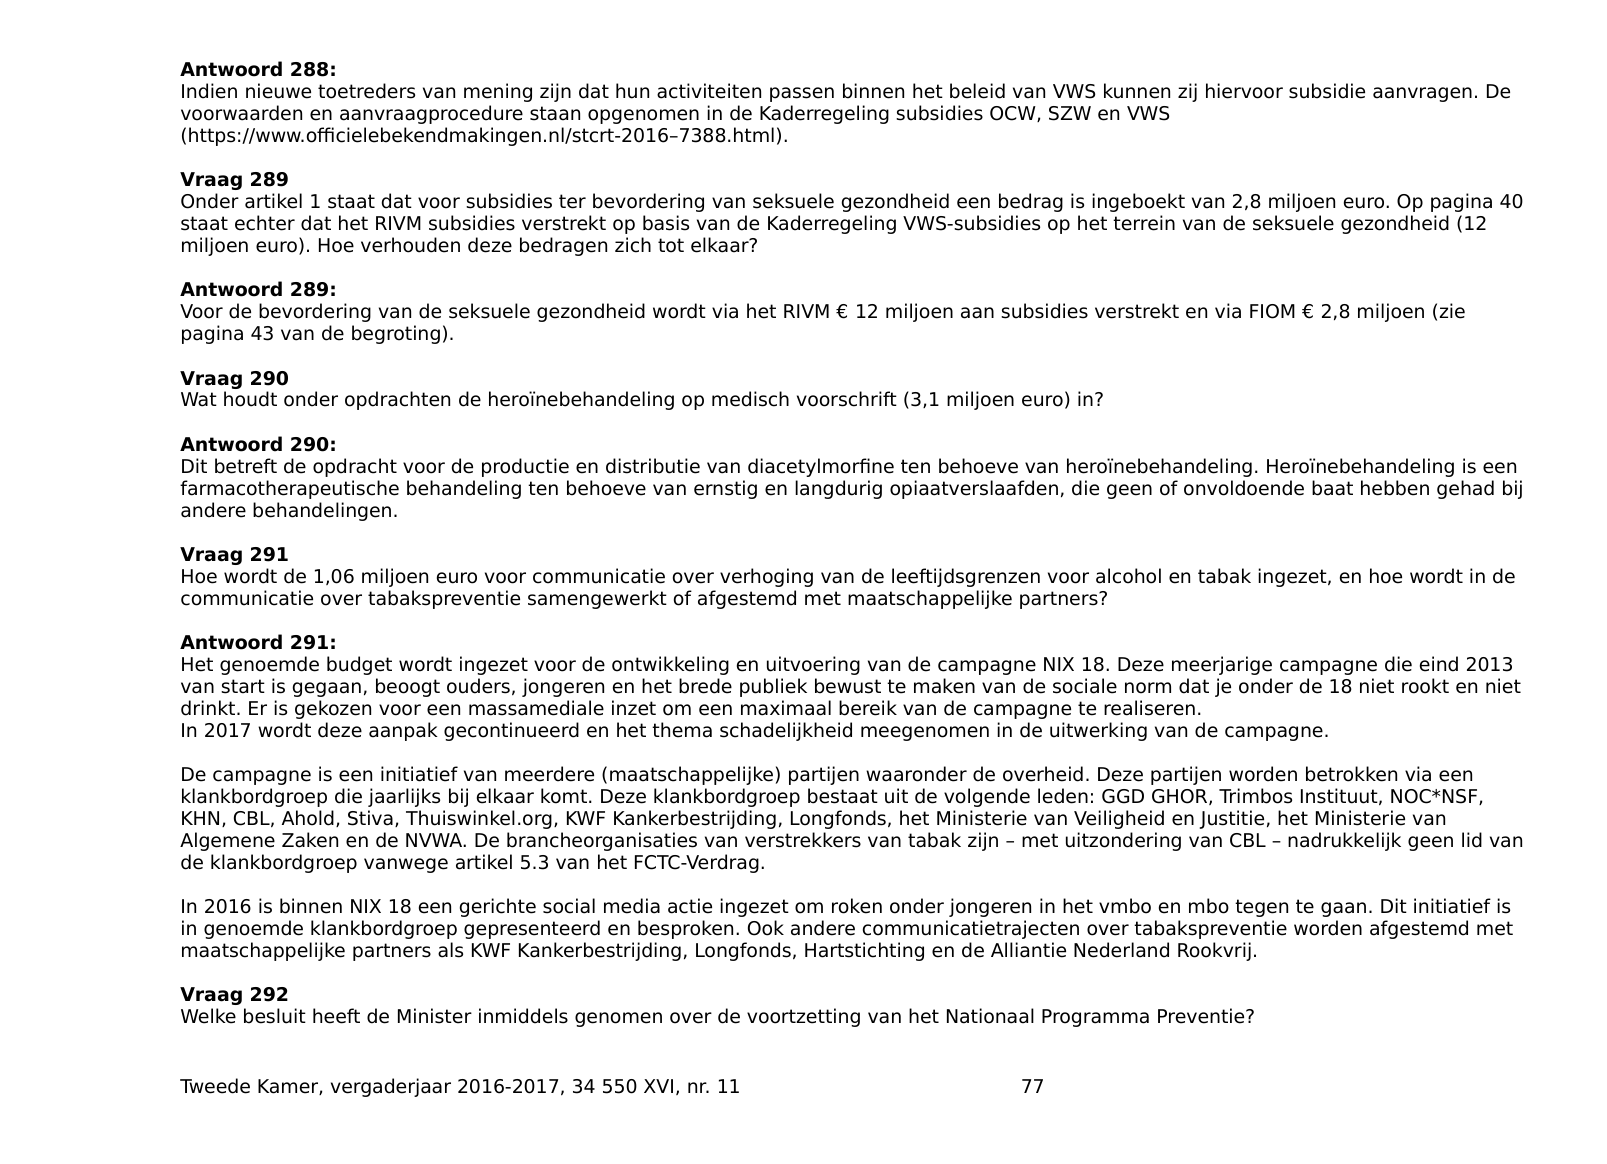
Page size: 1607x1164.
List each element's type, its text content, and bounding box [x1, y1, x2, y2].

text Antwoord 290: [180, 433, 1529, 456]
text In 2017 wordt deze aanpak gecontinueerd en het thema schadelijkheid meegenomen in de uitwerking van de campagne. [180, 720, 1529, 742]
text Vraag 289 [180, 169, 1529, 191]
text Voor de bevordering van de seksuele gezondheid wordt via het RIVM € 12 miljoen aan subsidies verstrekt en via FIOM € 2,8 miljoen (zie pagina 43 van de begroting). [180, 301, 1529, 345]
text Vraag 290 [180, 367, 1529, 389]
text Vraag 291 [180, 544, 1529, 566]
text Het genoemde budget wordt ingezet voor de ontwikkeling en uitvoering van de campagne NIX 18. Deze meerjarige campagne die eind 2013 van start is gegaan, beoogt ouders, jongeren en het brede publiek bewust te maken van de sociale norm dat je onder de 18 niet rookt en niet drinkt. Er is gekozen voor een massamediale inzet om een maximaal bereik van de campagne te realiseren. [180, 654, 1529, 720]
text In 2016 is binnen NIX 18 een gerichte social media actie ingezet om roken onder jongeren in het vmbo en mbo tegen te gaan. Dit initiatief is in genoemde klankbordgroep gepresenteerd en besproken. Ook andere communicatietrajecten over tabakspreventie worden afgestemd met maatschappelijke partners als KWF Kankerbestrijding, Longfonds, Hartstichting en de Alliantie Nederland Rookvrij. [180, 896, 1529, 962]
text Antwoord 289: [180, 279, 1529, 301]
text De campagne is een initiatief van meerdere (maatschappelijke) partijen waaronder de overheid. Deze partijen worden betrokken via een klankbordgroep die jaarlijks bij elkaar komt. Deze klankbordgroep bestaat uit de volgende leden: GGD GHOR, Trimbos Instituut, NOC*NSF, KHN, CBL, Ahold, Stiva, Thuiswinkel.org, KWF Kankerbestrijding, Longfonds, het Ministerie van Veiligheid en Justitie, het Ministerie van Algemene Zaken en de NVWA. De brancheorganisaties van verstrekkers van tabak zijn – met uitzondering van CBL – nadrukkelijk geen lid van de klankbordgroep vanwege artikel 5.3 van het FCTC-Verdrag. [180, 764, 1529, 874]
text Wat houdt onder opdrachten de heroïnebehandeling op medisch voorschrift (3,1 miljoen euro) in? [180, 389, 1529, 411]
text Hoe wordt de 1,06 miljoen euro voor communicatie over verhoging van de leeftijdsgrenzen voor alcohol en tabak ingezet, en hoe wordt in de communicatie over tabakspreventie samengewerkt of afgestemd met maatschappelijke partners? [180, 566, 1529, 609]
text Antwoord 291: [180, 632, 1529, 654]
text Onder artikel 1 staat dat voor subsidies ter bevordering van seksuele gezondheid een bedrag is ingeboekt van 2,8 miljoen euro. Op pagina 40 staat echter dat het RIVM subsidies verstrekt op basis van de Kaderregeling VWS-subsidies op het terrein van de seksuele gezondheid (12 miljoen euro). Hoe verhouden deze bedragen zich tot elkaar? [180, 191, 1529, 257]
text Welke besluit heeft de Minister inmiddels genomen over de voortzetting van het Nationaal Programma Preventie? [180, 1006, 1529, 1028]
text Dit betreft de opdracht voor de productie en distributie van diacetylmorfine ten behoeve van heroïnebehandeling. Heroïnebehandeling is een farmacotherapeutische behandeling ten behoeve van ernstig en langdurig opiaatverslaafden, die geen of onvoldoende baat hebben gehad bij andere behandelingen. [180, 456, 1529, 521]
text Antwoord 288: [180, 59, 1529, 81]
text Indien nieuwe toetreders van mening zijn dat hun activiteiten passen binnen het beleid van VWS kunnen zij hiervoor subsidie aanvragen. De voorwaarden en aanvraagprocedure staan opgenomen in de Kaderregeling subsidies OCW, SZW en VWS (https://www.officielebekendmakingen.nl/stcrt-2016–7388.html). [180, 81, 1529, 147]
text Vraag 292 [180, 984, 1529, 1006]
